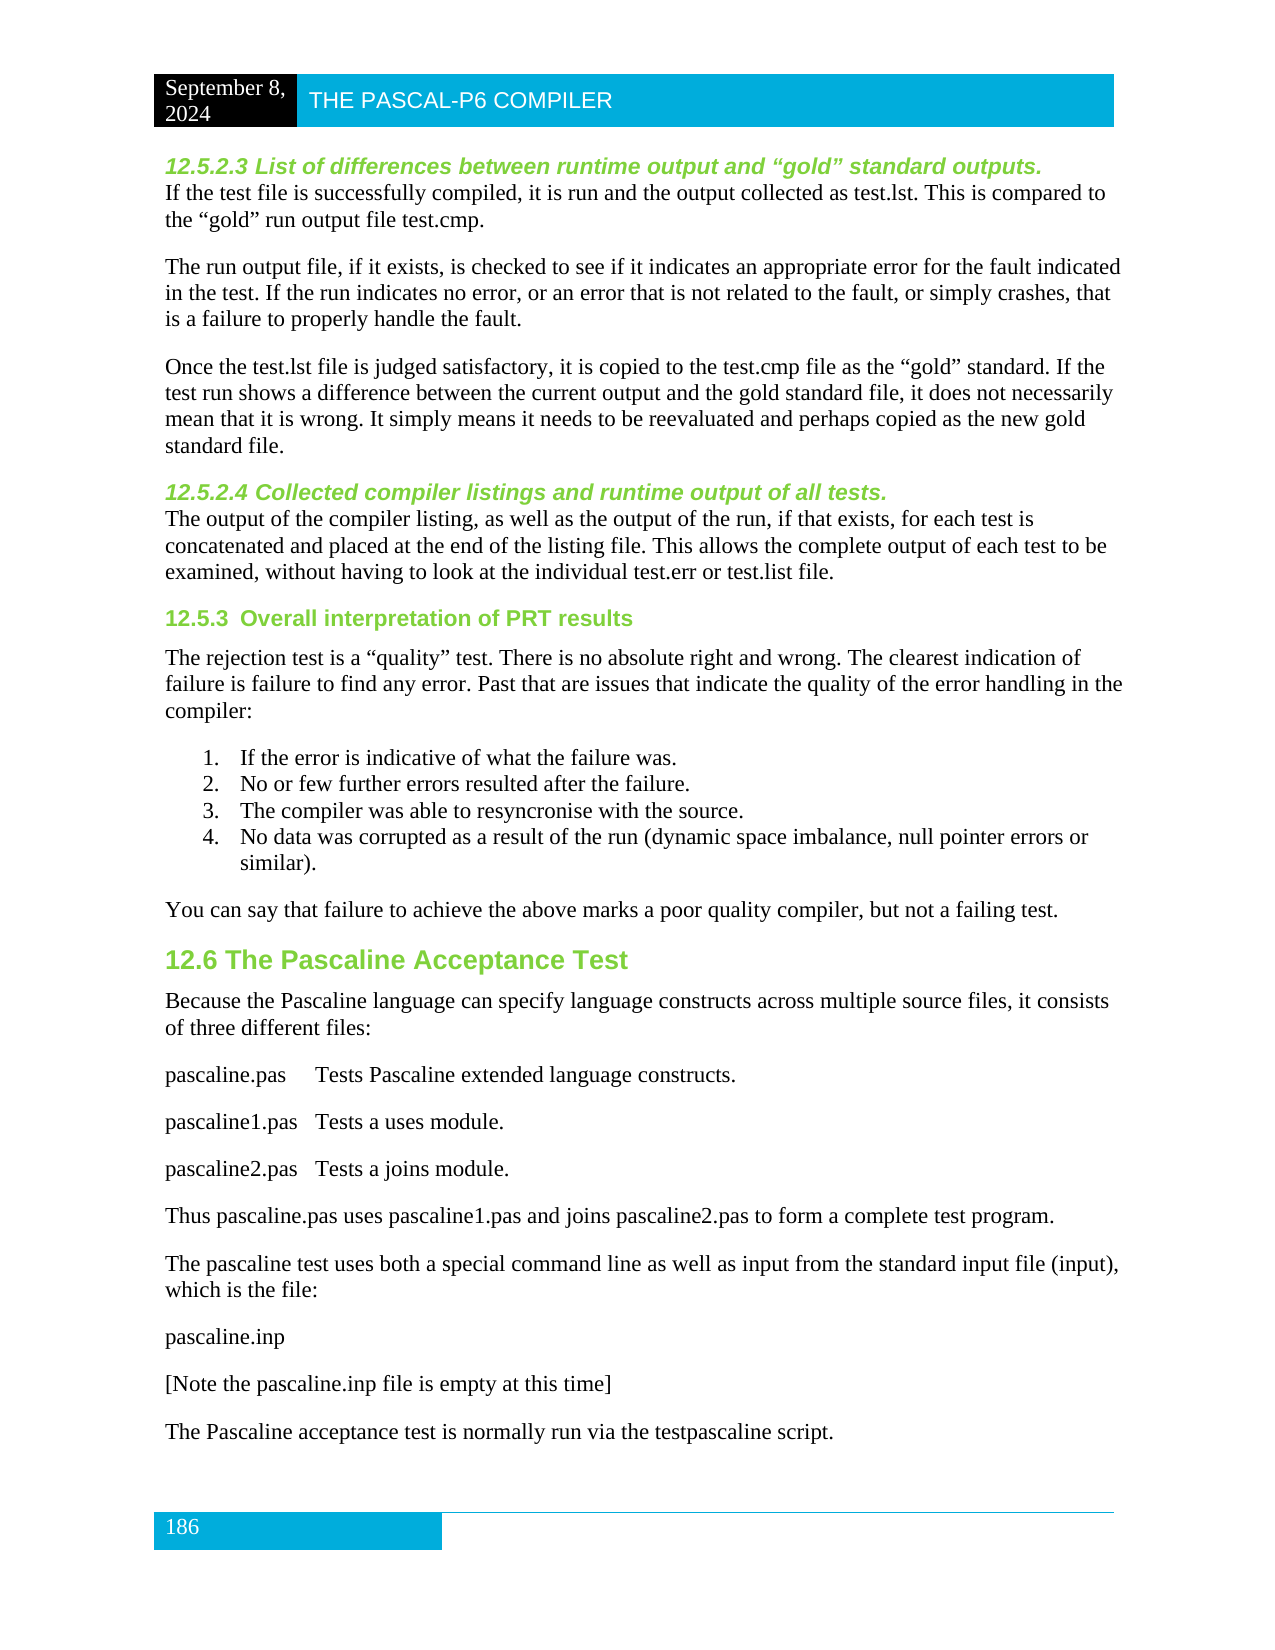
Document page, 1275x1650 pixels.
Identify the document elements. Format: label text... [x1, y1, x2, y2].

subtitle Collected compiler listings and runtime output of all tests. [165, 479, 1125, 505]
list The compiler was able to resyncronise with the source. [202, 797, 1125, 823]
list No data was corrupted as a result of the run (dynamic space imbalance, null pointer errors or similar). [202, 823, 1125, 876]
subtitle Overall interpretation of PRT results [165, 605, 1125, 632]
text Because the Pascaline language can specify language constructs across multiple source files, it consists of three different files: [165, 987, 1125, 1040]
text The Pascaline acceptance test is normally run via the testpascaline script. [165, 1418, 1125, 1444]
list No or few further errors resulted after the failure. [202, 770, 1125, 797]
text pascaline1.pas Tests a uses module. [165, 1108, 1125, 1134]
text The run output file, if it exists, is checked to see if it indicates an appropriate error for the fault indicated in the test. If the run indicates no error, or an error that is not related to the fault, or simply crashes, that is a failure to properly handle the fault. [165, 253, 1125, 332]
text Thus pascaline.pas uses pascaline1.pas and joins pascaline2.pas to form a complete test program. [165, 1203, 1125, 1229]
subtitle List of differences between runtime output and “gold” standard outputs. [165, 153, 1125, 179]
text Once the test.lst file is judged satisfactory, it is copied to the test.cmp file as the “gold” standard. If the test run shows a difference between the current output and the gold standard file, it does not necessarily mean that it is wrong. It simply means it needs to be reevaluated and perhaps copied as the new gold standard file. [165, 353, 1125, 458]
text pascaline.inp [165, 1323, 1125, 1350]
text pascaline.pas Tests Pascaline extended language constructs. [165, 1061, 1125, 1087]
text If the test file is successfully compiled, it is run and the output collected as test.lst. This is compared to the “gold” run output file test.cmp. [165, 179, 1125, 232]
text The pascaline test uses both a special command line as well as input from the standard input file (input), which is the file: [165, 1250, 1125, 1302]
list If the error is indicative of what the failure was. [202, 744, 1125, 770]
text pascaline2.pas Tests a joins module. [165, 1155, 1125, 1182]
text The output of the compiler listing, as well as the output of the run, if that exists, for each test is concatenated and placed at the end of the listing file. This allows the complete output of each test to be examined, without having to look at the individual test.err or test.list file. [165, 505, 1125, 584]
subtitle The Pascaline Acceptance Test [165, 944, 1125, 975]
text [Note the pascaline.inp file is empty at this time] [165, 1371, 1125, 1397]
text The rejection test is a “quality” test. There is no absolute right and wrong. The clearest indication of failure is failure to find any error. Past that are issues that indicate the quality of the error handling in the compiler: [165, 644, 1125, 723]
text You can say that failure to achieve the above marks a poor quality compiler, but not a failing test. [165, 897, 1125, 923]
